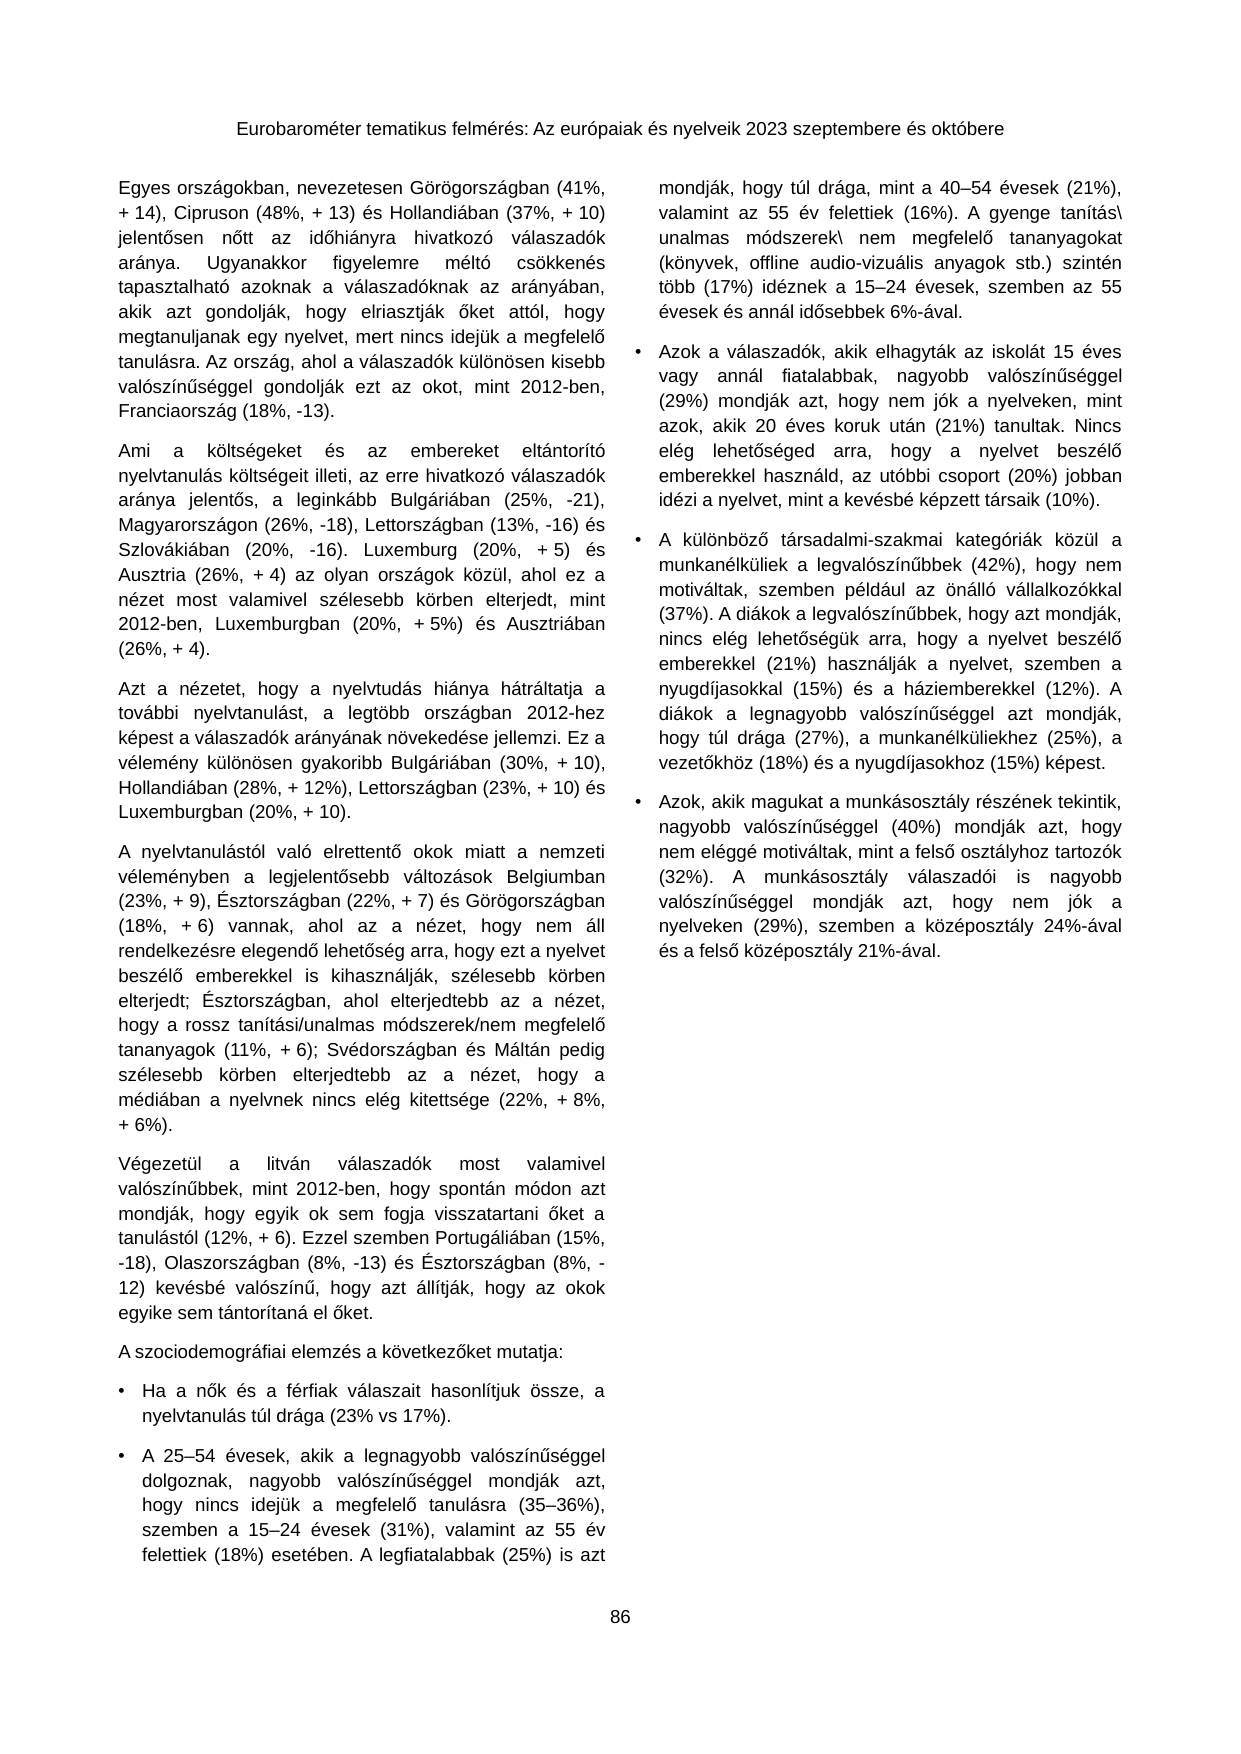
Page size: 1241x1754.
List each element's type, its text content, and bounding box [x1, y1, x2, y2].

list Azok a válaszadók, akik elhagyták az iskolát 15 éves vagy annál fiatalabbak, nagyobb valószínűséggel (29%) mondják azt, hogy nem jók a nyelveken, mint azok, akik 20 éves koruk után (21%) tanultak. Nincs elég lehetőséged arra, hogy a nyelvet beszélő emberekkel használd, az utóbbi csoport (20%) jobban idézi a nyelvet, mint a kevésbé képzett társaik (10%). [635, 340, 1122, 511]
list Azok, akik magukat a munkásosztály részének tekintik, nagyobb valószínűséggel (40%) mondják azt, hogy nem eléggé motiváltak, mint a felső osztályhoz tartozók (32%). A munkásosztály válaszadói is nagyobb valószínűséggel mondják azt, hogy nem jók a nyelveken (29%), szemben a középosztály 24%-ával és a felső középosztály 21%-ával. [635, 791, 1122, 962]
list Ha a nők és a férfiak válaszait hasonlítjuk össze, a nyelvtanulás túl drága (23% vs 17%). [118, 1380, 605, 1427]
list A 25–54 évesek, akik a legnagyobb valószínűséggel dolgoznak, nagyobb valószínűséggel mondják azt, hogy nincs idejük a megfelelő tanulásra (35–36%), szemben a 15–24 évesek (31%), valamint az 55 év felettiek (18%) esetében. A legfiatalabbak (25%) is azt [118, 1444, 605, 1565]
text Azt a nézetet, hogy a nyelvtudás hiánya hátráltatja a további nyelvtanulást, a legtöbb országban 2012-hez képest a válaszadók arányának növekedése jellemzi. Ez a vélemény különösen gyakoribb Bulgáriában (30%, + 10), Hollandiában (28%, + 12%), Lettországban (23%, + 10) és Luxemburgban (20%, + 10). [118, 677, 605, 823]
text Végezetül a litván válaszadók most valamivel valószínűbbek, mint 2012-ben, hogy spontán módon azt mondják, hogy egyik ok sem fogja visszatartani őket a tanulástól (12%, + 6). Ezzel szemben Portugáliában (15%, -18), Olaszországban (8%, -13) és Észtországban (8%, -12) kevésbé valószínű, hogy azt állítják, hogy az okok egyike sem tántorítaná el őket. [118, 1153, 605, 1323]
text Egyes országokban, nevezetesen Görögországban (41%, + 14), Cipruson (48%, + 13) és Hollandiában (37%, + 10) jelentősen nőtt az időhiányra hivatkozó válaszadók aránya. Ugyanakkor figyelemre méltó csökkenés tapasztalható azoknak a válaszadóknak az arányában, akik azt gondolják, hogy elriasztják őket attól, hogy megtanuljanak egy nyelvet, mert nincs idejük a megfelelő tanulásra. Az ország, ahol a válaszadók különösen kisebb valószínűséggel gondolják ezt az okot, mint 2012-ben, Franciaország (18%, -13). [118, 177, 605, 422]
list A különböző társadalmi-szakmai kategóriák közül a munkanélküliek a legvalószínűbbek (42%), hogy nem motiváltak, szemben például az önálló vállalkozókkal (37%). A diákok a legvalószínűbbek, hogy azt mondják, nincs elég lehetőségük arra, hogy a nyelvet beszélő emberekkel (21%) használják a nyelvet, szemben a nyugdíjasokkal (15%) és a háziemberekkel (12%). A diákok a legnagyobb valószínűséggel azt mondják, hogy túl drága (27%), a munkanélküliekhez (25%), a vezetőkhöz (18%) és a nyugdíjasokhoz (15%) képest. [635, 529, 1122, 773]
text A szociodemográfiai elemzés a következőket mutatja: [118, 1341, 605, 1362]
text A nyelvtanulástól való elrettentő okok miatt a nemzeti véleményben a legjelentősebb változások Belgiumban (23%, + 9), Észtországban (22%, + 7) és Görögországban (18%, + 6) vannak, ahol az a nézet, hogy nem áll rendelkezésre elegendő lehetőség arra, hogy ezt a nyelvet beszélő emberekkel is kihasználják, szélesebb körben elterjedt; Észtországban, ahol elterjedtebb az a nézet, hogy a rossz tanítási/unalmas módszerek/nem megfelelő tananyagok (11%, + 6); Svédországban és Máltán pedig szélesebb körben elterjedtebb az a nézet, hogy a médiában a nyelvnek nincs elég kitettsége (22%, + 8%, + 6%). [118, 841, 605, 1135]
list mondják, hogy túl drága, mint a 40–54 évesek (21%), valamint az 55 év felettiek (16%). A gyenge tanítás\ unalmas módszerek\ nem megfelelő tananyagokat (könyvek, offline audio-vizuális anyagok stb.) szintén több (17%) idéznek a 15–24 évesek, szemben az 55 évesek és annál idősebbek 6%-ával. [635, 177, 1122, 323]
text Ami a költségeket és az embereket eltántorító nyelvtanulás költségeit illeti, az erre hivatkozó válaszadók aránya jelentős, a leginkább Bulgáriában (25%, -21), Magyarországon (26%, -18), Lettországban (13%, -16) és Szlovákiában (20%, -16). Luxemburg (20%, + 5) és Ausztria (26%, + 4) az olyan országok közül, ahol ez a nézet most valamivel szélesebb körben elterjedt, mint 2012-ben, Luxemburgban (20%, + 5%) és Ausztriában (26%, + 4). [118, 439, 605, 659]
